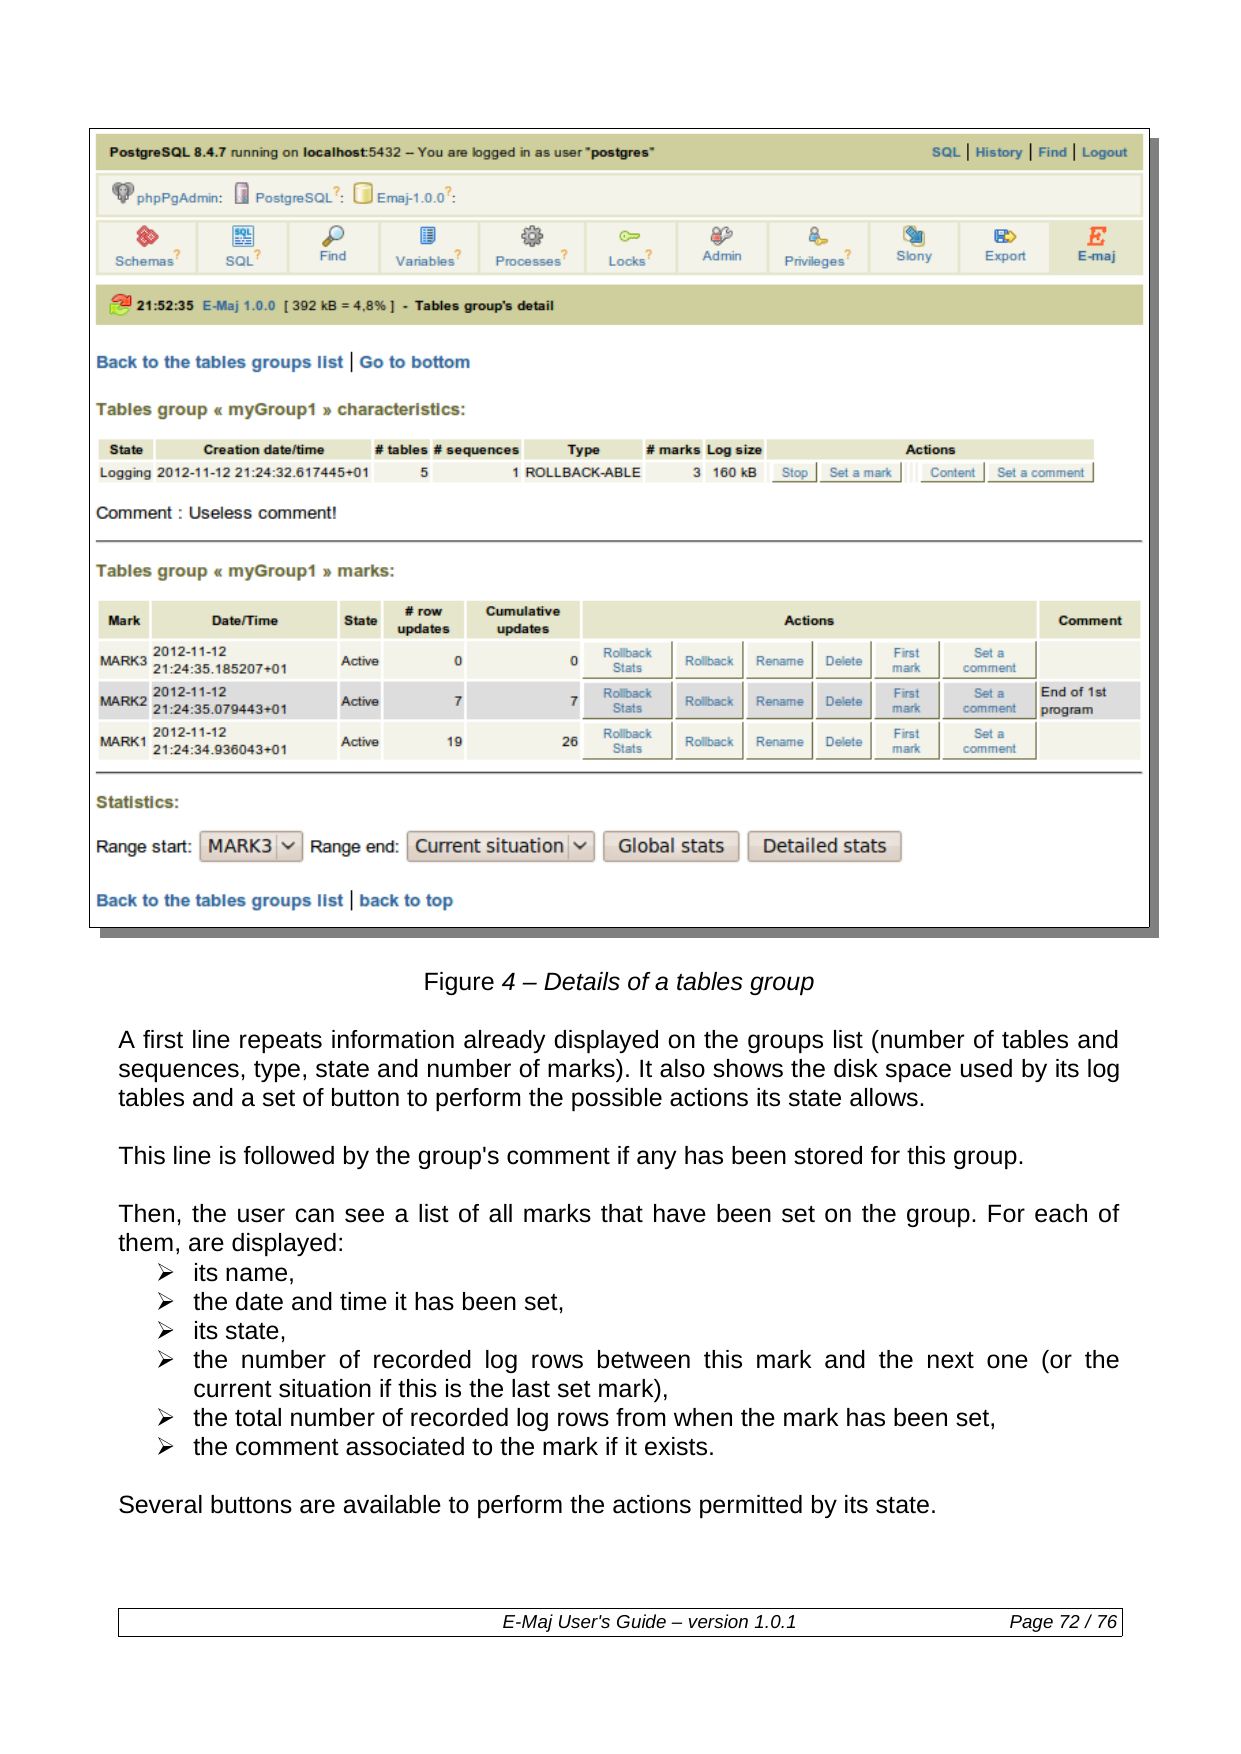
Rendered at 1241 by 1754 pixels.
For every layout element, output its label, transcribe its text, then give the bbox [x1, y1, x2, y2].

list its state, [156, 1316, 1122, 1344]
list the comment associated to the mark if it exists. [156, 1432, 1122, 1461]
list the total number of recorded log rows from when the mark has been set, [156, 1403, 1122, 1432]
list the number of recorded log rows between this mark and the next one (or the current situation if this is the last set mark), [156, 1344, 1122, 1403]
text Several buttons are available to perform the actions permitted by its state. [118, 1490, 1122, 1519]
list its name, [156, 1257, 1122, 1286]
text Figure 4 – Details of a tables group [118, 967, 1122, 996]
list the date and time it has been set, [156, 1286, 1122, 1316]
text A first line repeats information already displayed on the groups list (number of tables and sequences, type, state and number of marks). It also shows the disk space used by its log tables and a set of button to perform the possible actions its state allows. [118, 1025, 1122, 1112]
picture [92, 130, 1146, 924]
text This line is followed by the group's comment if any has been stored for this group. [118, 1141, 1122, 1170]
text Then, the user can see a list of all marks that have been set on the group. For each of them, are displayed: [118, 1199, 1122, 1257]
